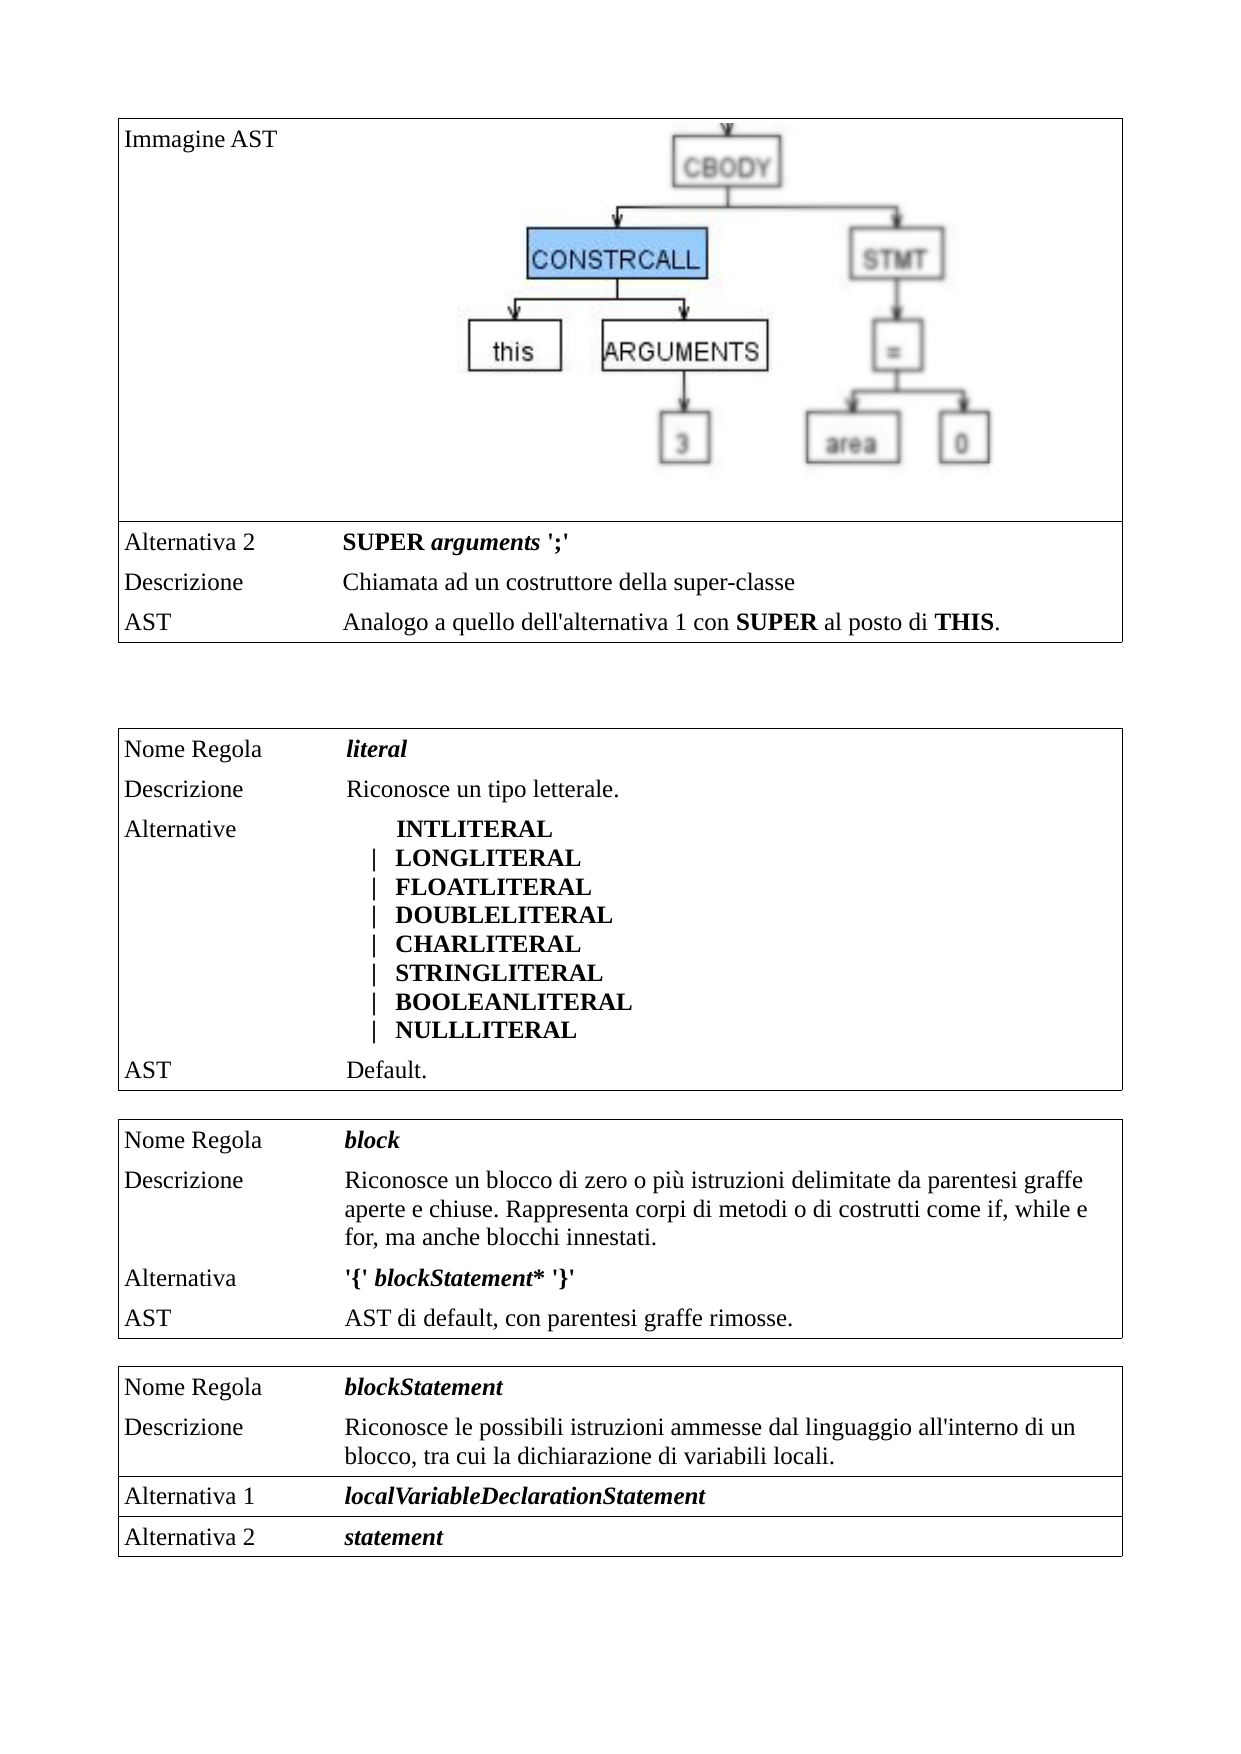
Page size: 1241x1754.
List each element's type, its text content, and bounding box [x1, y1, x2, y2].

table_cell Default. [340, 1050, 1122, 1090]
table_cell INTLITERAL | LONGLITERAL | FLOATLITERAL | DOUBLELITERAL | CHARLITERAL | STRINGLITERAL | BOOLEANLITERAL | NULLLITERAL [340, 809, 1122, 1050]
table_cell AST [119, 1297, 338, 1337]
table_cell Riconosce un tipo letterale. [340, 768, 1122, 808]
table_cell [337, 119, 1122, 521]
table_header Nome Regola [119, 1120, 338, 1159]
table_cell SUPER arguments ';' [337, 522, 1122, 561]
table_cell Chiamata ad un costruttore della super-classe [337, 561, 1122, 601]
table_header blockStatement [339, 1367, 1122, 1407]
table_cell Descrizione [119, 561, 337, 601]
picture [452, 123, 1007, 487]
table_cell Alternativa 2 [119, 522, 337, 561]
table_cell Analogo a quello dell'alternativa 1 con SUPER al posto di THIS. [337, 601, 1122, 642]
table_header Nome Regola [119, 1367, 338, 1407]
table_cell Riconosce un blocco di zero o più istruzioni delimitate da parentesi graffe aperte e chiuse. Rappresenta corpi di metodi o di costrutti come if, while e for, ma anche blocchi innestati. [339, 1159, 1122, 1257]
table_header block [339, 1120, 1122, 1159]
table_cell Alternativa [119, 1257, 338, 1297]
table_cell Descrizione [119, 1159, 338, 1257]
table_cell Descrizione [119, 1407, 338, 1476]
table_cell Immagine AST [119, 119, 337, 521]
table_cell Descrizione [119, 768, 340, 808]
table_cell Alternativa 2 [119, 1517, 338, 1556]
table_cell AST [119, 601, 337, 642]
table_cell AST di default, con parentesi graffe rimosse. [339, 1297, 1122, 1337]
table_cell Alternativa 1 [119, 1477, 338, 1516]
table_cell Alternative [119, 809, 340, 1050]
table_cell localVariableDeclarationStatement [339, 1477, 1122, 1516]
table_header literal [340, 729, 1122, 768]
table_cell statement [339, 1517, 1122, 1556]
table_cell AST [119, 1050, 340, 1090]
table_header Nome Regola [119, 729, 340, 768]
table_cell '{' blockStatement* '}' [339, 1257, 1122, 1297]
table_cell Riconosce le possibili istruzioni ammesse dal linguaggio all'interno di un blocco, tra cui la dichiarazione di variabili locali. [339, 1407, 1122, 1476]
